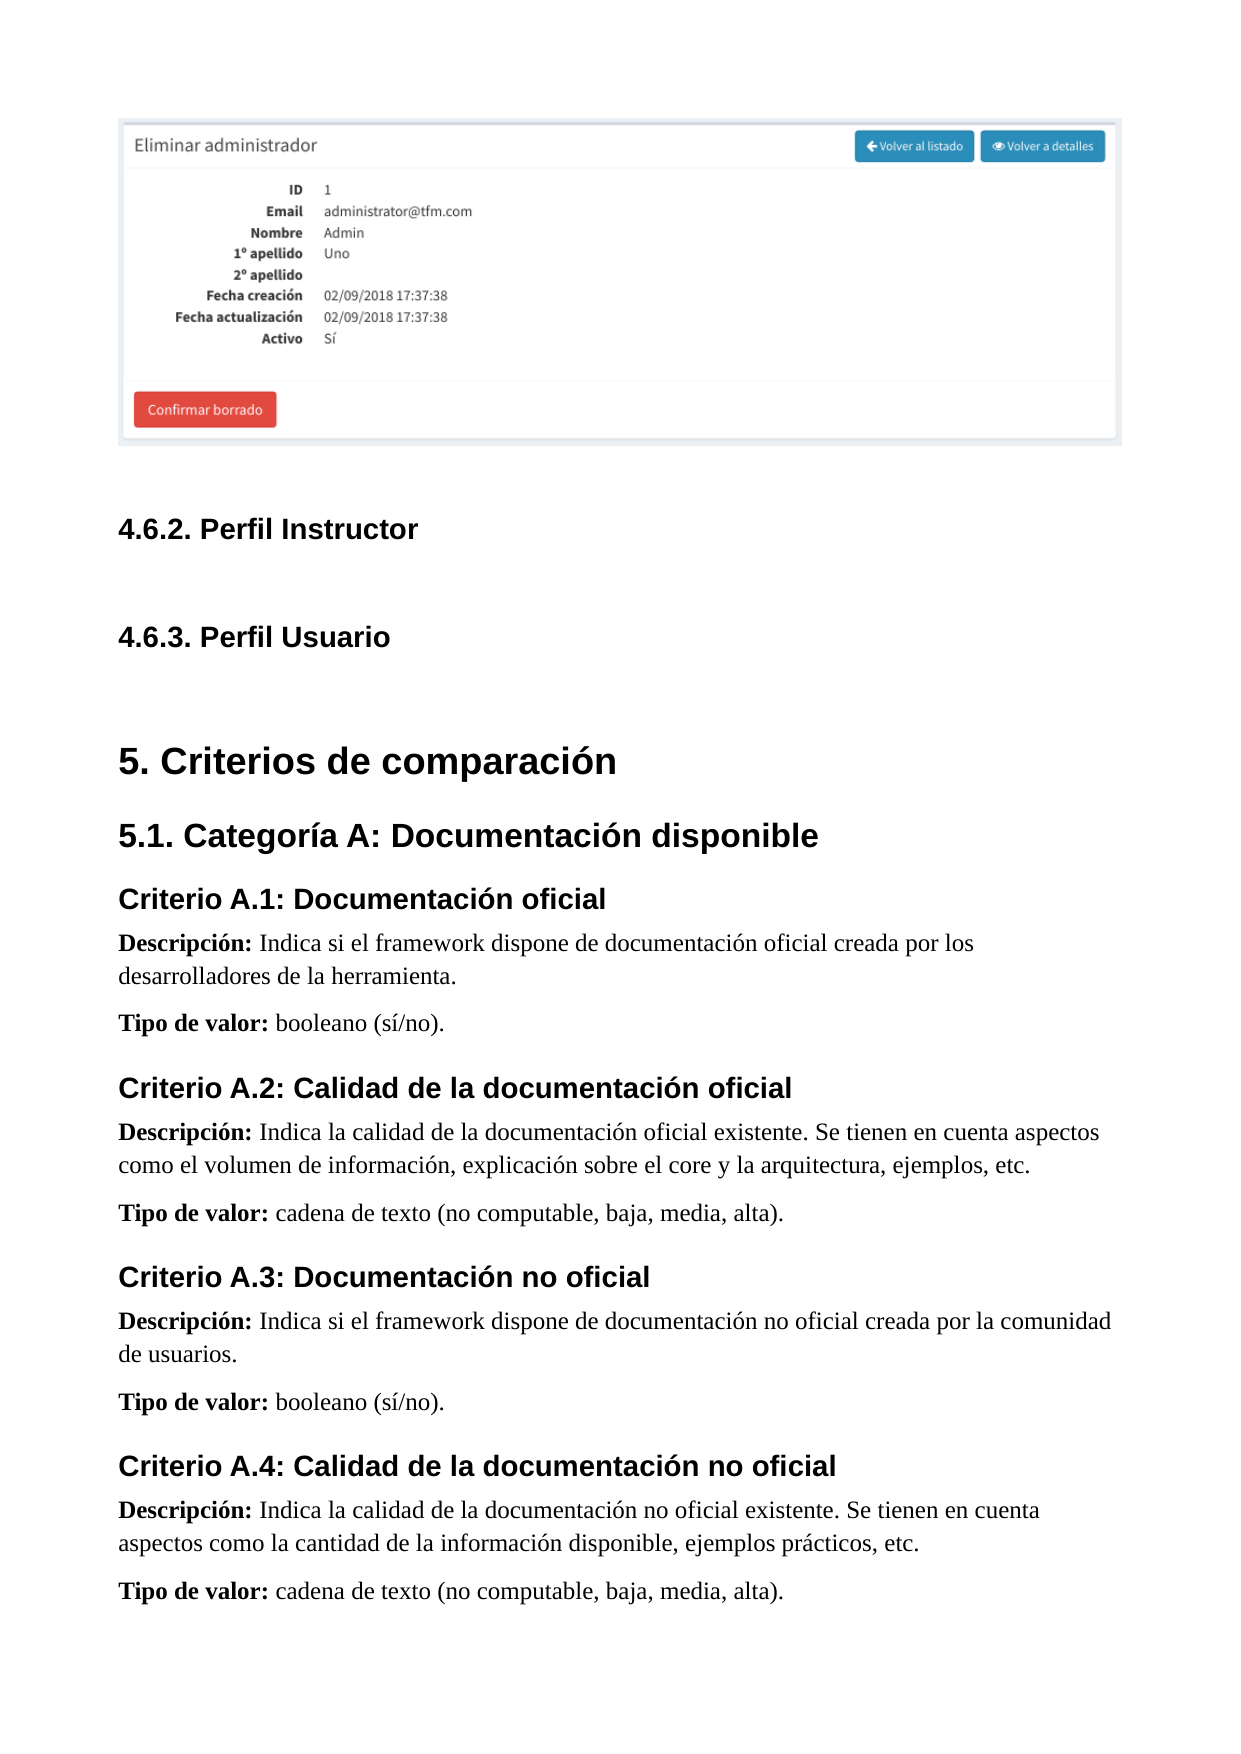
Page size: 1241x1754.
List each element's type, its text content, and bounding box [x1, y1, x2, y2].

subtitle 4.6.3. Perfil Usuario [118, 620, 1122, 654]
text Descripción: Indica la calidad de la documentación no oficial existente. Se tienen en cuenta aspectos como la cantidad de la información disponible, ejemplos prácticos, etc. [118, 1495, 1122, 1557]
subtitle Criterio A.2: Calidad de la documentación oficial [118, 1071, 1122, 1104]
text Tipo de valor: cadena de texto (no computable, baja, media, alta). [118, 1576, 1122, 1604]
subtitle 5. Criterios de comparación [118, 739, 1122, 783]
subtitle Criterio A.1: Documentación oficial [118, 882, 1122, 915]
subtitle 5.1. Categoría A: Documentación disponible [118, 816, 1122, 854]
text Descripción: Indica si el framework dispone de documentación no oficial creada por la comunidad de usuarios. [118, 1306, 1122, 1368]
text Descripción: Indica si el framework dispone de documentación oficial creada por los desarrolladores de la herramienta. [118, 928, 1122, 990]
subtitle 4.6.2. Perfil Instructor [118, 512, 1122, 545]
text Tipo de valor: cadena de texto (no computable, baja, media, alta). [118, 1198, 1122, 1226]
text Descripción: Indica la calidad de la documentación oficial existente. Se tienen en cuenta aspectos como el volumen de información, explicación sobre el core y la arquitectura, ejemplos, etc. [118, 1117, 1122, 1179]
picture [118, 118, 1123, 446]
text Tipo de valor: booleano (sí/no). [118, 1387, 1122, 1415]
subtitle Criterio A.4: Calidad de la documentación no oficial [118, 1449, 1122, 1483]
text Tipo de valor: booleano (sí/no). [118, 1008, 1122, 1037]
subtitle Criterio A.3: Documentación no oficial [118, 1260, 1122, 1293]
